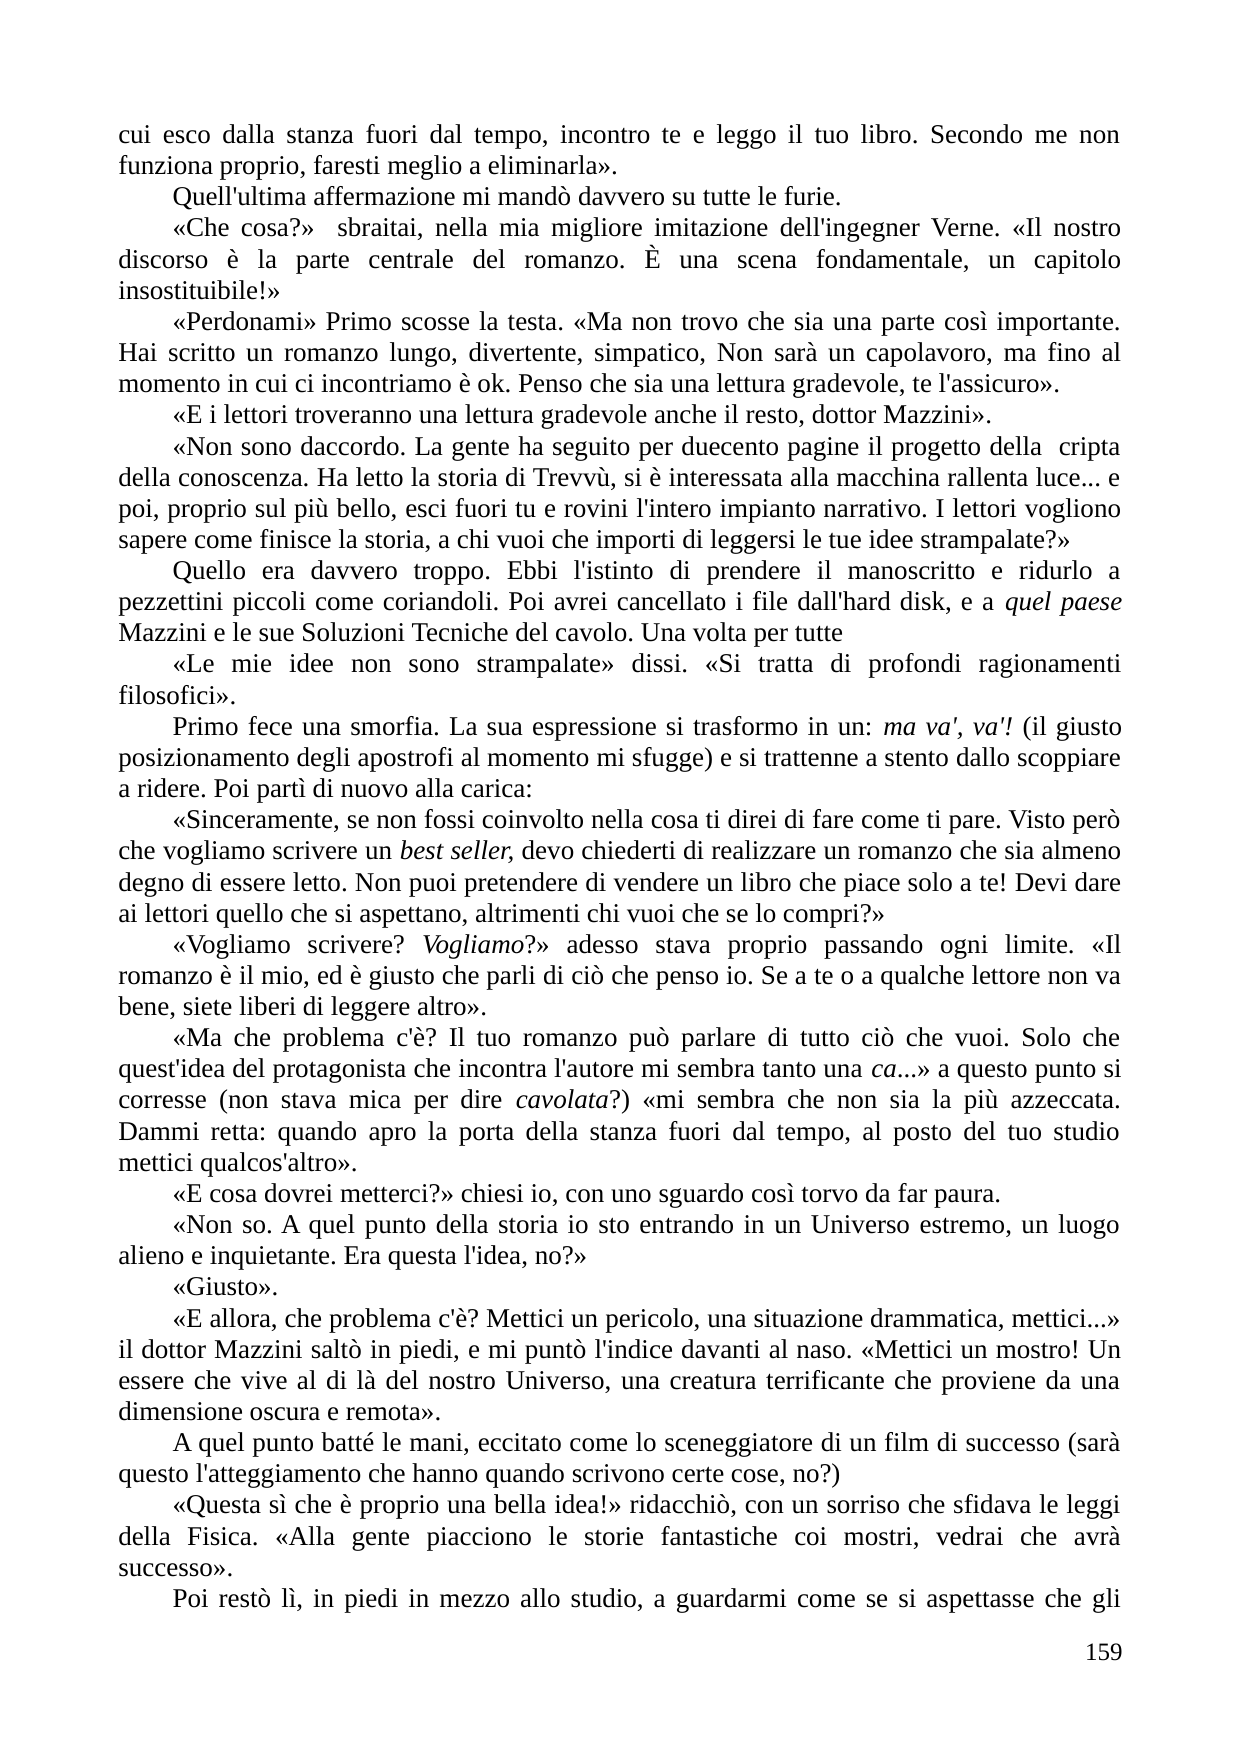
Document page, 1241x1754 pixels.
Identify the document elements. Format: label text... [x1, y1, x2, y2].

text «Sinceramente, se non fossi coinvolto nella cosa ti direi di fare come ti pare. Visto però che vogliamo scrivere un best seller, devo chiederti di realizzare un romanzo che sia almeno degno di essere letto. Non puoi pretendere di vendere un libro che piace solo a te! Devi dare ai lettori quello che si aspettano, altrimenti chi vuoi che se lo compri?» [118, 803, 1122, 928]
text Primo fece una smorfia. La sua espressione si trasformo in un: ma va', va'! (il giusto posizionamento degli apostrofi al momento mi sfugge) e si trattenne a stento dallo scoppiare a ridere. Poi partì di nuovo alla carica: [118, 710, 1122, 803]
text «E i lettori troveranno una lettura gradevole anche il resto, dottor Mazzini». [118, 398, 1122, 429]
text «E allora, che problema c'è? Mettici un pericolo, una situazione drammatica, mettici...» il dottor Mazzini saltò in piedi, e mi puntò l'indice davanti al naso. «Mettici un mostro! Un essere che vive al di là del nostro Universo, una creatura terrificante che proviene da una dimensione oscura e remota». [118, 1302, 1122, 1426]
text «Non sono daccordo. La gente ha seguito per duecento pagine il progetto della cripta della conoscenza. Ha letto la storia di Trevvù, si è interessata alla macchina rallenta luce... e poi, proprio sul più bello, esci fuori tu e rovini l'intero impianto narrativo. I lettori vogliono sapere come finisce la storia, a chi vuoi che importi di leggersi le tue idee strampalate?» [118, 429, 1122, 554]
text «Le mie idee non sono strampalate» dissi. «Si tratta di profondi ragionamenti filosofici». [118, 648, 1122, 710]
text cui esco dalla stanza fuori dal tempo, incontro te e leggo il tuo libro. Secondo me non funziona proprio, faresti meglio a eliminarla». [118, 118, 1122, 180]
text Poi restò lì, in piedi in mezzo allo studio, a guardarmi come se si aspettasse che gli [118, 1582, 1122, 1613]
text «Che cosa?» sbraitai, nella mia migliore imitazione dell'ingegner Verne. «Il nostro discorso è la parte centrale del romanzo. È una scena fondamentale, un capitolo insostituibile!» [118, 212, 1122, 305]
text «Questa sì che è proprio una bella idea!» ridacchiò, con un sorriso che sfidava le leggi della Fisica. «Alla gente piacciono le storie fantastiche coi mostri, vedrai che avrà successo». [118, 1488, 1122, 1582]
text Quello era davvero troppo. Ebbi l'istinto di prendere il manoscritto e ridurlo a pezzettini piccoli come coriandoli. Poi avrei cancellato i file dall'hard disk, e a quel paese Mazzini e le sue Soluzioni Tecniche del cavolo. Una volta per tutte [118, 554, 1122, 648]
text «Vogliamo scrivere? Vogliamo?» adesso stava proprio passando ogni limite. «Il romanzo è il mio, ed è giusto che parli di ciò che penso io. Se a te o a qualche lettore non va bene, siete liberi di leggere altro». [118, 928, 1122, 1021]
text Quell'ultima affermazione mi mandò davvero su tutte le furie. [118, 180, 1122, 212]
text «Non so. A quel punto della storia io sto entrando in un Universo estremo, un luogo alieno e inquietante. Era questa l'idea, no?» [118, 1208, 1122, 1271]
text «Giusto». [118, 1271, 1122, 1302]
text «Ma che problema c'è? Il tuo romanzo può parlare di tutto ciò che vuoi. Solo che quest'idea del protagonista che incontra l'autore mi sembra tanto una ca...» a questo punto si corresse (non stava mica per dire cavolata?) «mi sembra che non sia la più azzeccata. Dammi retta: quando apro la porta della stanza fuori dal tempo, al posto del tuo studio mettici qualcos'altro». [118, 1021, 1122, 1177]
text «Perdonami» Primo scosse la testa. «Ma non trovo che sia una parte così importante. Hai scritto un romanzo lungo, divertente, simpatico, Non sarà un capolavoro, ma fino al momento in cui ci incontriamo è ok. Penso che sia una lettura gradevole, te l'assicuro». [118, 305, 1122, 398]
text A quel punto batté le mani, eccitato come lo sceneggiatore di un film di successo (sarà questo l'atteggiamento che hanno quando scrivono certe cose, no?) [118, 1426, 1122, 1488]
text «E cosa dovrei metterci?» chiesi io, con uno sguardo così torvo da far paura. [118, 1177, 1122, 1208]
